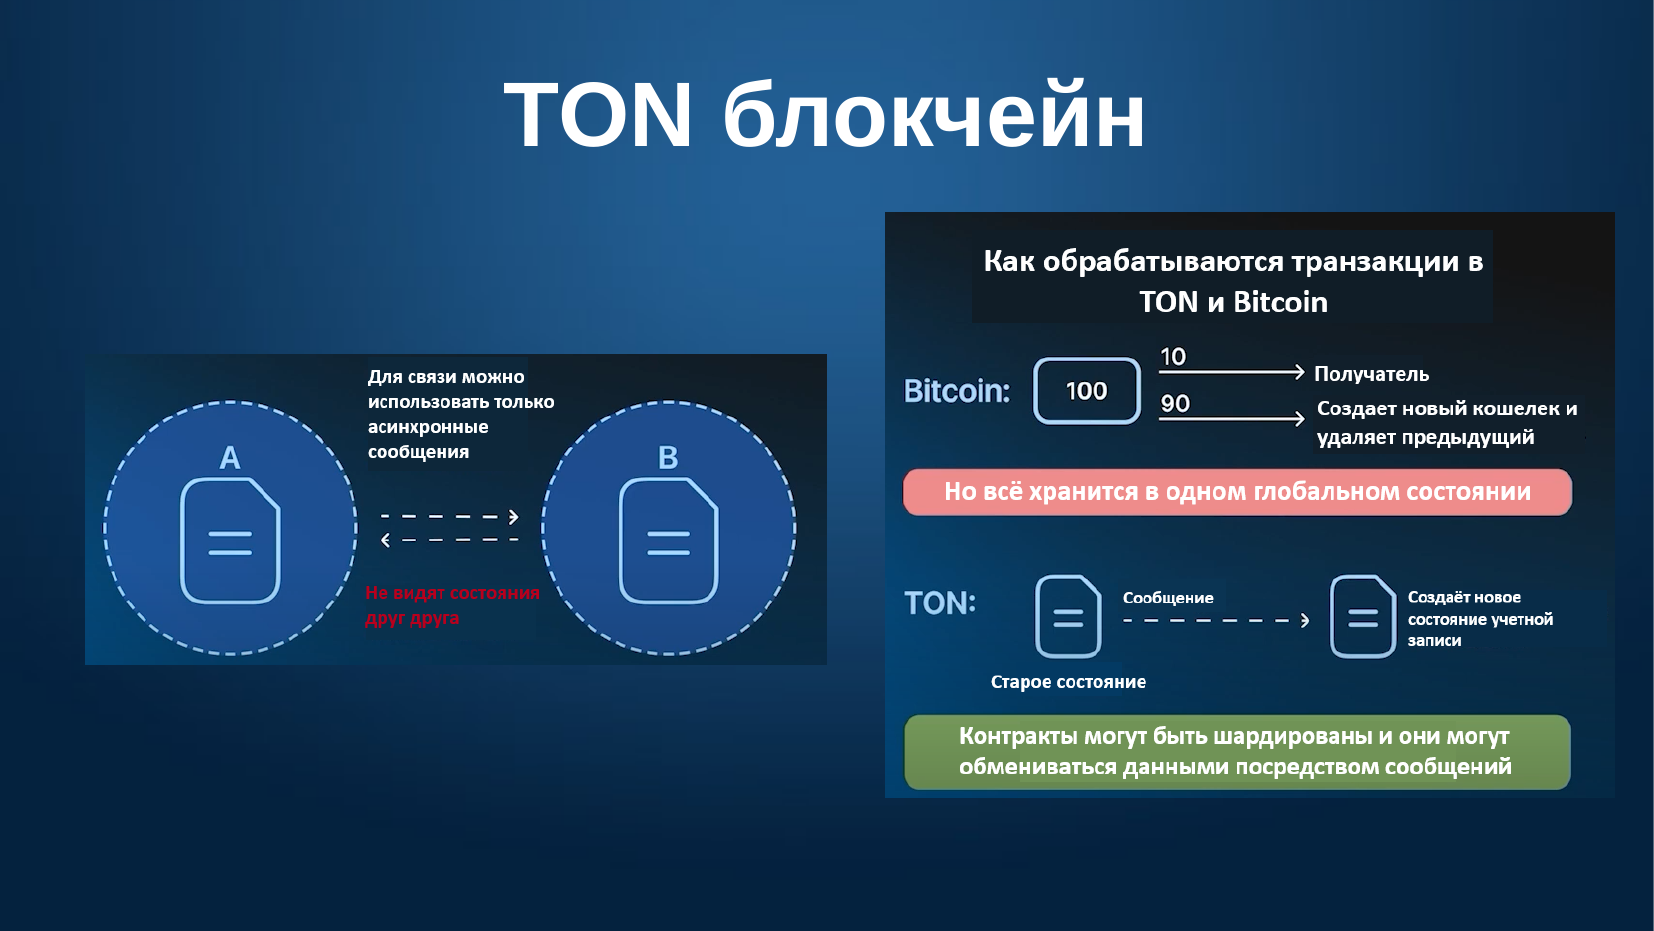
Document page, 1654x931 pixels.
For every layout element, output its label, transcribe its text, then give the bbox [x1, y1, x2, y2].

title TON блокчейн [82, 37, 1571, 193]
picture [0, 0, 1654, 931]
